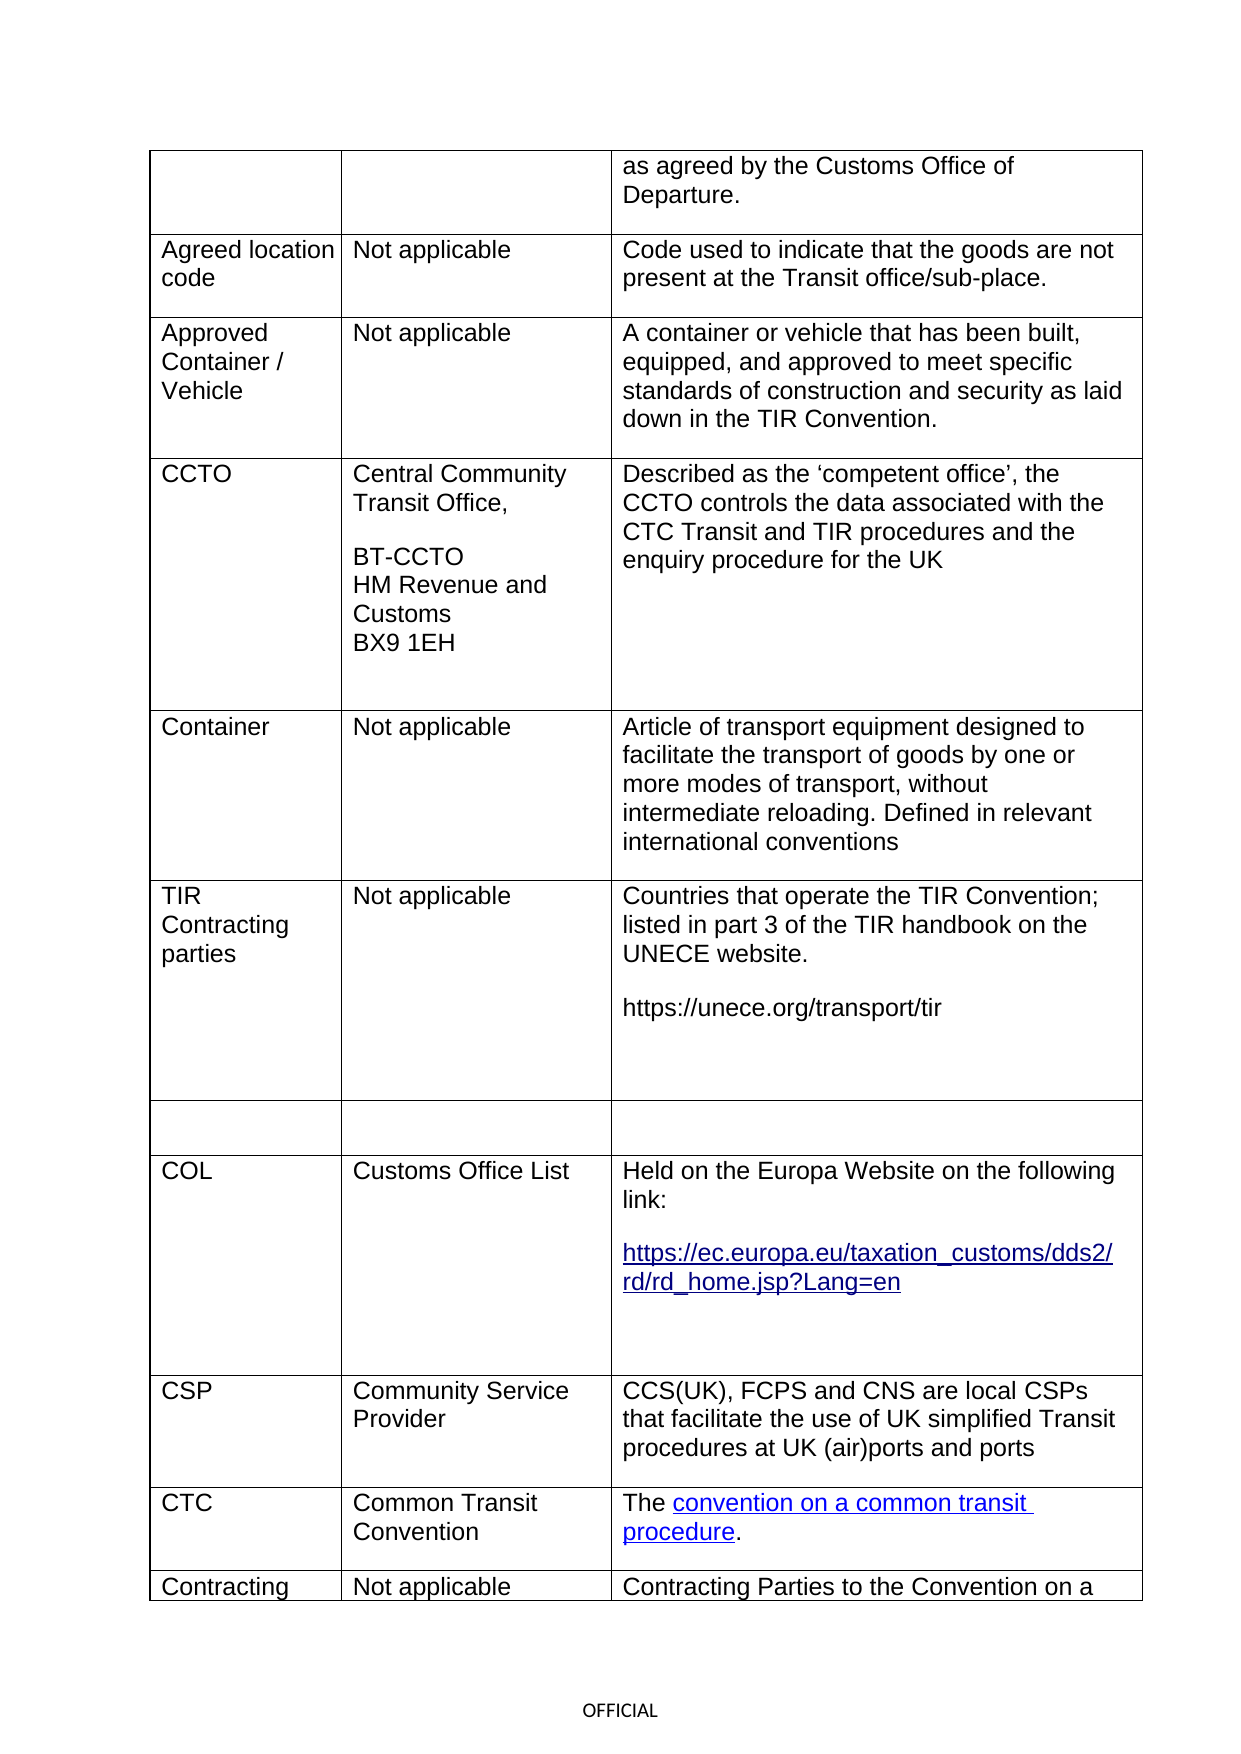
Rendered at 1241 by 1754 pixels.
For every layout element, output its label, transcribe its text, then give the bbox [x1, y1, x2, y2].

table_cell Customs Office List [342, 1156, 611, 1374]
table_cell Not applicable [342, 711, 611, 880]
table_cell Central Community Transit Office, BT-CCTO HM Revenue and Customs BX9 1EH [342, 459, 611, 710]
table_cell Not applicable [342, 881, 611, 1100]
table_cell Held on the Europa Website on the following link: https://ec.europa.eu/taxation_customs/dds2/rd/rd_home.jsp?Lang=en [612, 1156, 1142, 1374]
table_cell CSP [151, 1376, 341, 1487]
table_cell Not applicable [342, 318, 611, 458]
table_cell [342, 1101, 611, 1155]
table_cell Article of transport equipment designed to facilitate the transport of goods by one or more modes of transport, without intermediate reloading. Defined in relevant international conventions [612, 711, 1142, 880]
table_cell Common Transit Convention [342, 1488, 611, 1570]
table_cell Approved Container / Vehicle [151, 318, 341, 458]
table_cell CCTO [151, 459, 341, 710]
table_cell Container [151, 711, 341, 880]
table_cell COL [151, 1156, 341, 1374]
table_cell Not applicable [342, 1571, 611, 1600]
table_cell The convention on a common transit procedure. [612, 1488, 1142, 1570]
table_cell CCS(UK), FCPS and CNS are local CSPs that facilitate the use of UK simplified Transit procedures at UK (air)ports and ports [612, 1376, 1142, 1487]
table_cell Contracting [151, 1571, 341, 1600]
table_cell CTC [151, 1488, 341, 1570]
table_cell Agreed location code [151, 235, 341, 317]
table_cell Described as the ‘competent office’, the CCTO controls the data associated with the CTC Transit and TIR procedures and the enquiry procedure for the UK [612, 459, 1142, 710]
table_cell Code used to indicate that the goods are not present at the Transit office/sub-place. [612, 235, 1142, 317]
table_cell as agreed by the Customs Office of Departure. [612, 151, 1142, 233]
table_cell TIR Contracting parties [151, 881, 341, 1100]
table_cell [612, 1101, 1142, 1155]
table_cell Countries that operate the TIR Convention; listed in part 3 of the TIR handbook on the UNECE website. https://unece.org/transport/tir [612, 881, 1142, 1100]
table_cell Not applicable [342, 235, 611, 317]
table_cell Contracting Parties to the Convention on a [612, 1571, 1142, 1600]
table_cell [342, 151, 611, 233]
table_cell [151, 1101, 341, 1155]
table_cell [151, 151, 341, 233]
table_cell Community Service Provider [342, 1376, 611, 1487]
table_cell A container or vehicle that has been built, equipped, and approved to meet specific standards of construction and security as laid down in the TIR Convention. [612, 318, 1142, 458]
